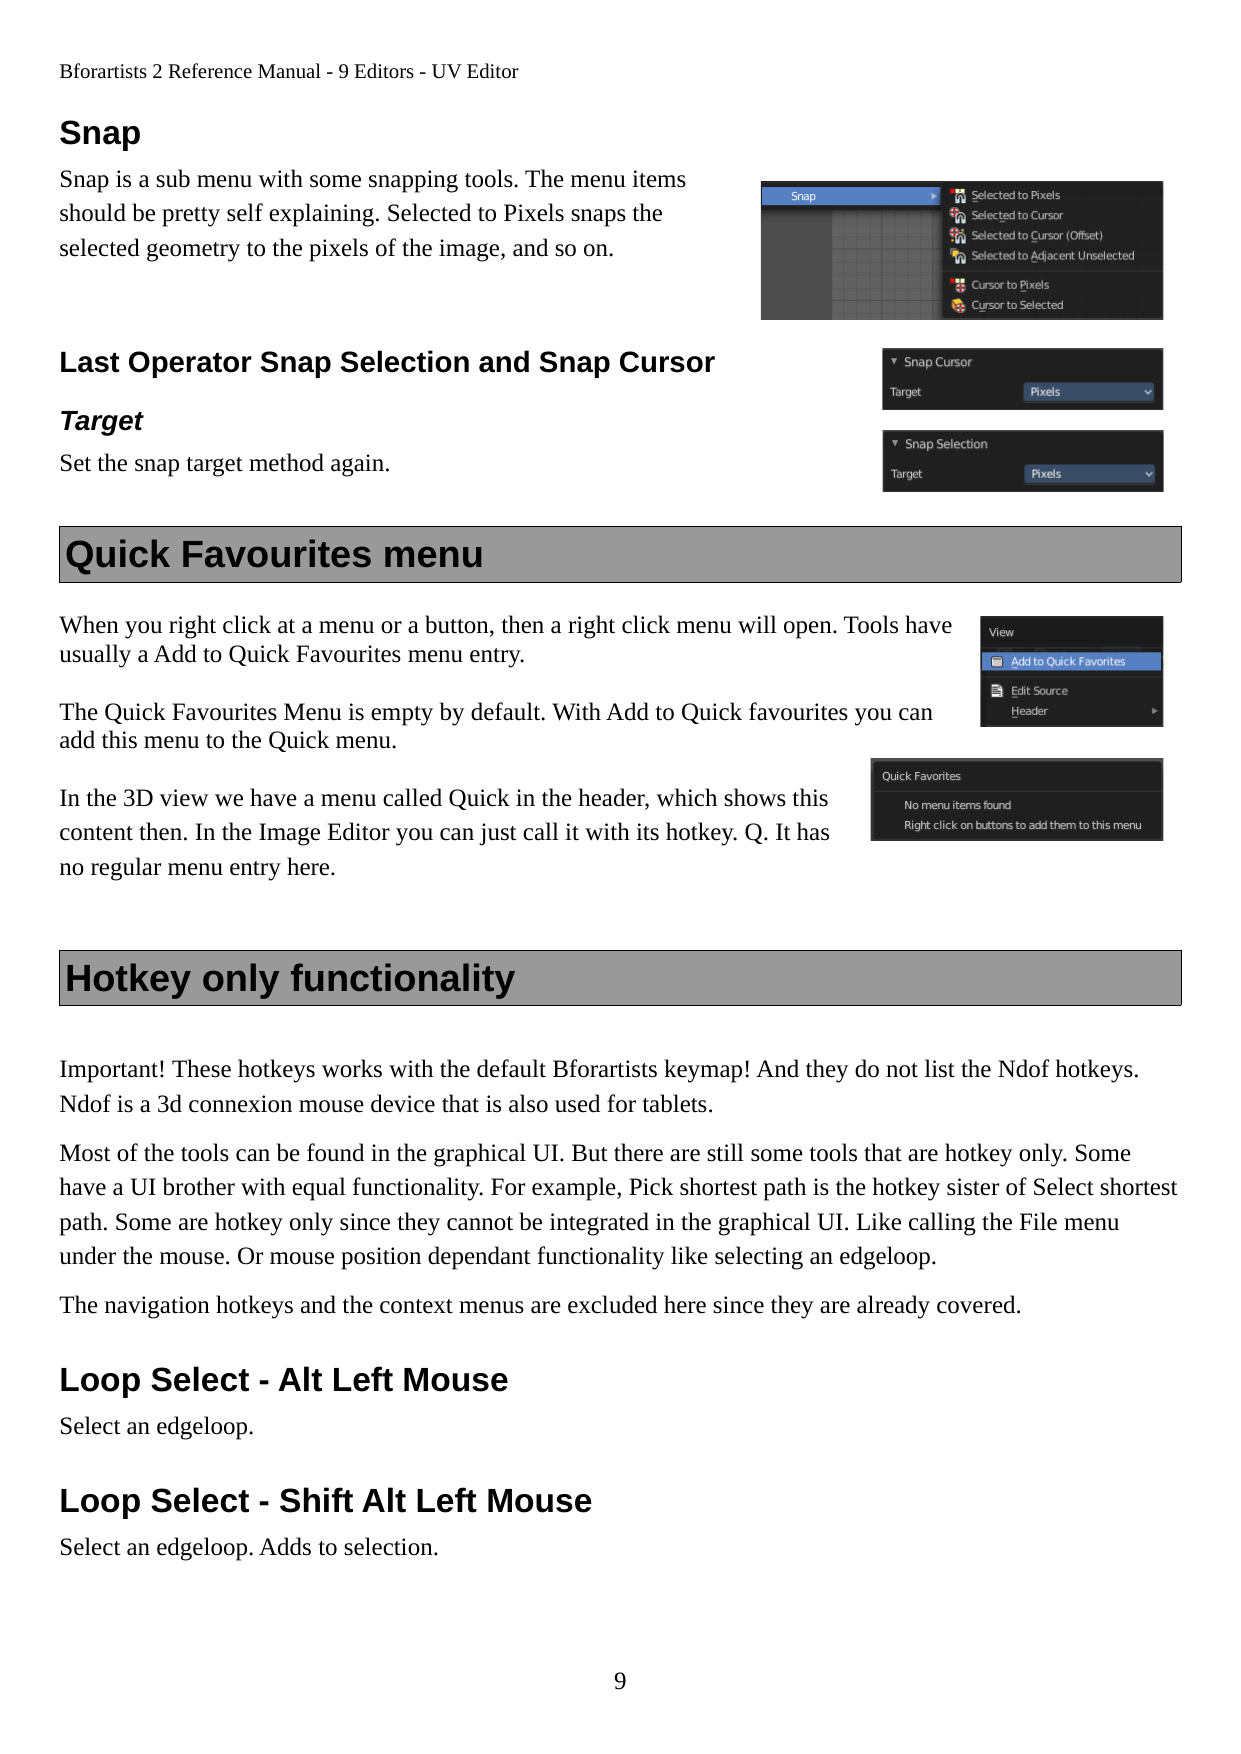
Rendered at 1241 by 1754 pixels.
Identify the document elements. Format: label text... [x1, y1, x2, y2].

subtitle Last Operator Snap Selection and Snap Cursor [59, 345, 1181, 379]
subtitle Snap [59, 113, 1181, 151]
picture [882, 430, 1164, 492]
subtitle Target [59, 404, 1181, 436]
table_header Hotkey only functionality [60, 951, 1181, 1005]
picture [870, 758, 1164, 841]
text Set the snap target method again. [59, 448, 882, 477]
picture [760, 181, 1164, 320]
picture [980, 616, 1164, 727]
text Most of the tools can be found in the graphical UI. But there are still some tools that are hotkey only. Some have a UI brother with equal functionality. For example, Pick shortest path is the hotkey sister of Select shortest path. Some are hotkey only since they cannot be integrated in the graphical UI. Like calling the File menu under the mouse. Or mouse position dependant functionality like selecting an edgeloop. [59, 1138, 1181, 1270]
subtitle Loop Select - Alt Left Mouse [59, 1360, 1181, 1399]
text Select an edgeloop. Adds to selection. [59, 1532, 1181, 1561]
text The Quick Favourites Menu is empty by default. With Add to Quick favourites you can add this menu to the Quick menu. [59, 697, 1181, 754]
text Important! These hotkeys works with the default Bforartists keymap! And they do not list the Ndof hotkeys. Ndof is a 3d connexion mouse device that is also used for tablets. [59, 1054, 1181, 1118]
text When you right click at a menu or a button, then a right click menu will open. Tools have usually a Add to Quick Favourites menu entry. [59, 610, 1181, 668]
subtitle Loop Select - Shift Alt Left Mouse [59, 1481, 1181, 1520]
text In the 3D view we have a menu called Quick in the header, which shows this content then. In the Image Editor you can just call it with its hotkey. Q. It has no regular menu entry here. [59, 783, 1181, 881]
table_header Quick Favourites menu [60, 527, 1181, 582]
text Select an edgeloop. [59, 1411, 1181, 1440]
text Snap is a sub menu with some snapping tools. The menu items should be pretty self explaining. Selected to Pixels snaps the selected geometry to the pixels of the image, and so on. [59, 164, 1181, 261]
picture [882, 348, 1164, 410]
text The navigation hotkeys and the context menus are excluded here since they are already covered. [59, 1290, 1181, 1319]
